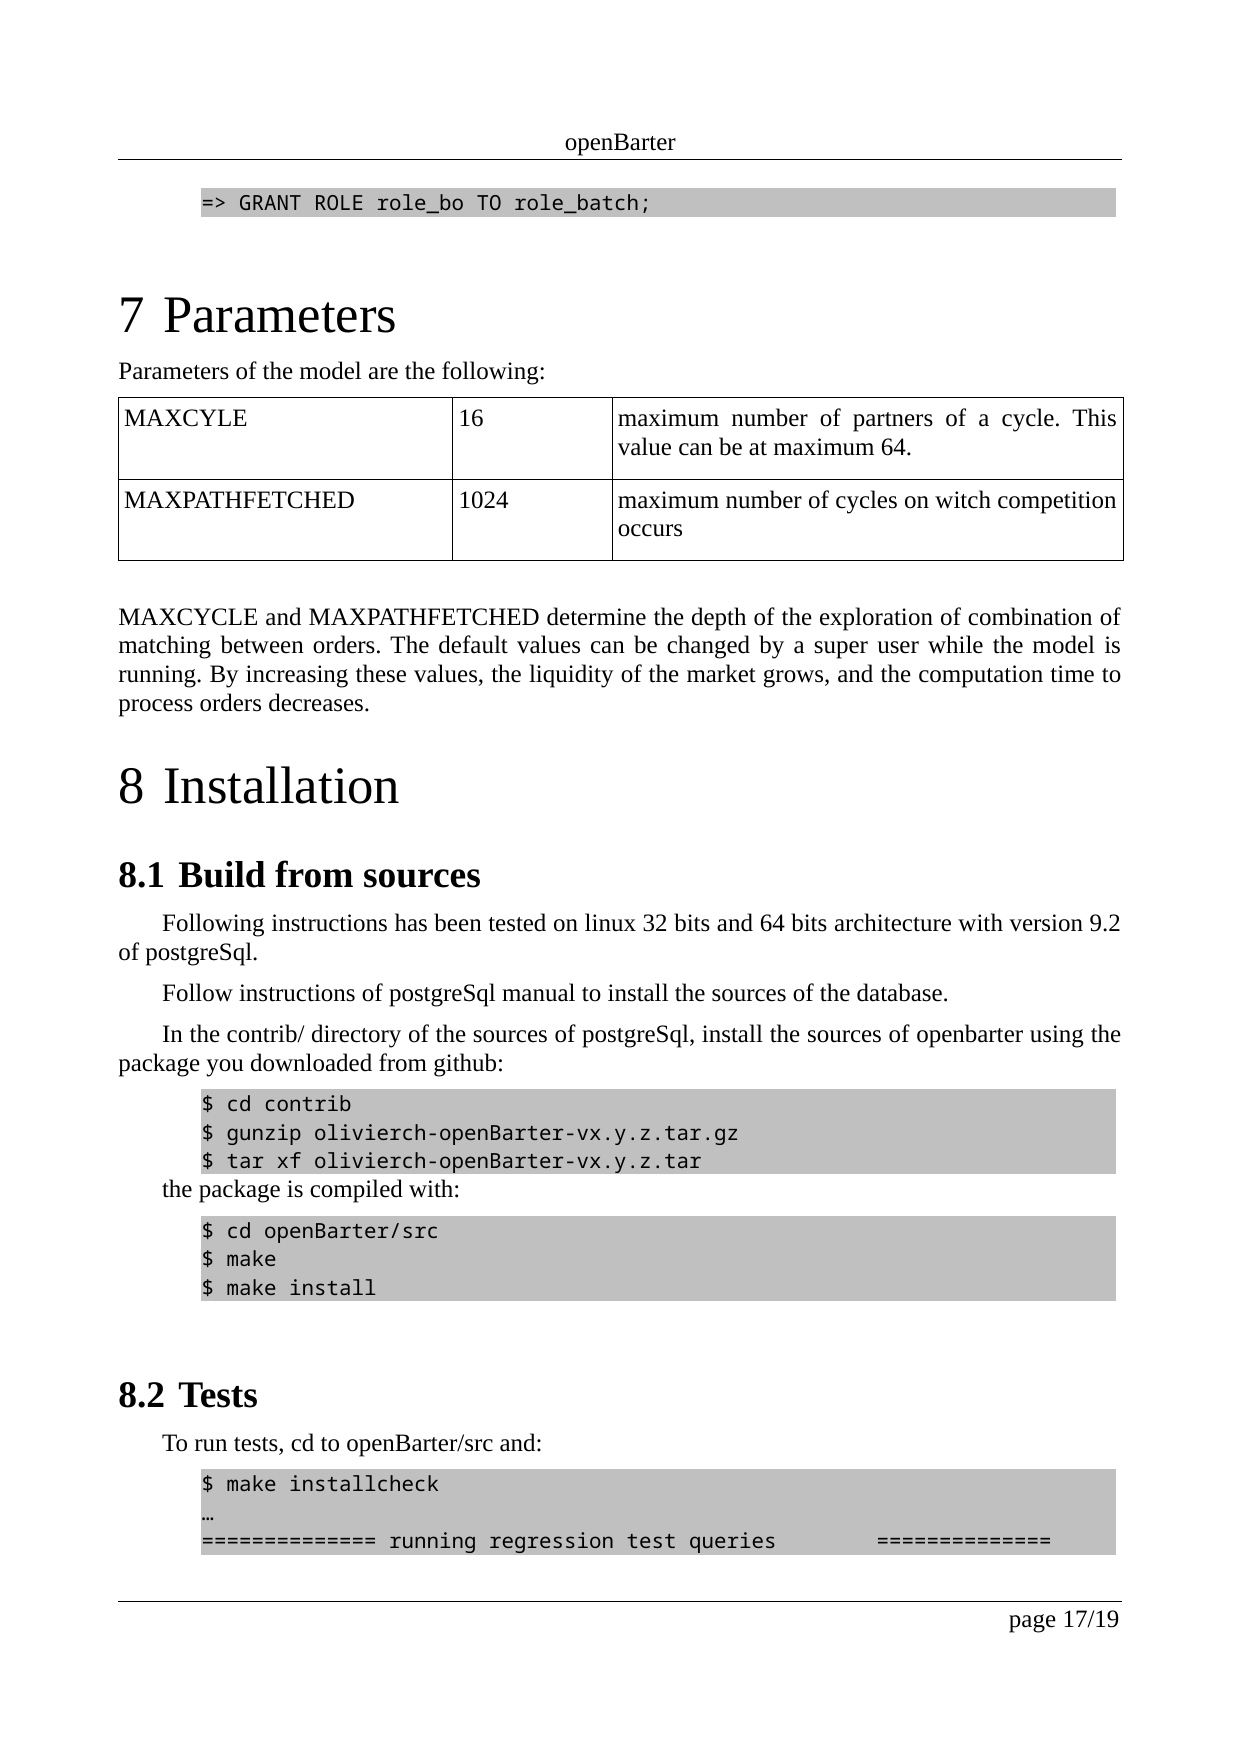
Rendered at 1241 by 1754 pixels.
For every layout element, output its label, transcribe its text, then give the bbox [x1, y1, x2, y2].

text $ gunzip olivierch-openBarter-vx.y.z.tar.gz [201, 1118, 1116, 1146]
text In the contrib/ directory of the sources of postgreSql, install the sources of openbarter using the package you downloaded from github: [118, 1019, 1122, 1077]
table_header maximum number of partners of a cycle. This value can be at maximum 64. [613, 398, 1123, 479]
subtitle Parameters [118, 283, 1122, 343]
text Follow instructions of postgreSql manual to install the sources of the database. [118, 978, 1122, 1007]
text … [201, 1498, 1116, 1526]
text $ make install [201, 1273, 1116, 1301]
table_header MAXCYLE [119, 398, 452, 479]
text $ make [201, 1244, 1116, 1273]
text $ make installcheck [201, 1469, 1116, 1498]
table_header 16 [453, 398, 612, 479]
table_cell maximum number of cycles on witch competition occurs [613, 480, 1123, 560]
text MAXCYCLE and MAXPATHFETCHED determine the depth of the exploration of combination of matching between orders. The default values can be changed by a super user while the model is running. By increasing these values, the liquidity of the market grows, and the computation time to process orders decreases. [118, 602, 1122, 717]
text $ cd openBarter/src [201, 1216, 1116, 1244]
text $ cd contrib [201, 1089, 1116, 1118]
subtitle Tests [118, 1373, 1122, 1416]
text ============== running regression test queries ============== [201, 1526, 1116, 1555]
text To run tests, cd to openBarter/src and: [118, 1428, 1122, 1457]
text Following instructions has been tested on linux 32 bits and 64 bits architecture with version 9.2 of postgreSql. [118, 908, 1122, 966]
table_cell MAXPATHFETCHED [119, 480, 452, 560]
subtitle Build from sources [118, 852, 1122, 896]
text $ tar xf olivierch-openBarter-vx.y.z.tar [201, 1146, 1116, 1174]
text Parameters of the model are the following: [118, 356, 1122, 385]
table_cell 1024 [453, 480, 612, 560]
text => GRANT ROLE role_bo TO role_batch; [201, 188, 1116, 217]
subtitle Installation [118, 754, 1122, 815]
text the package is compiled with: [118, 1174, 1122, 1203]
